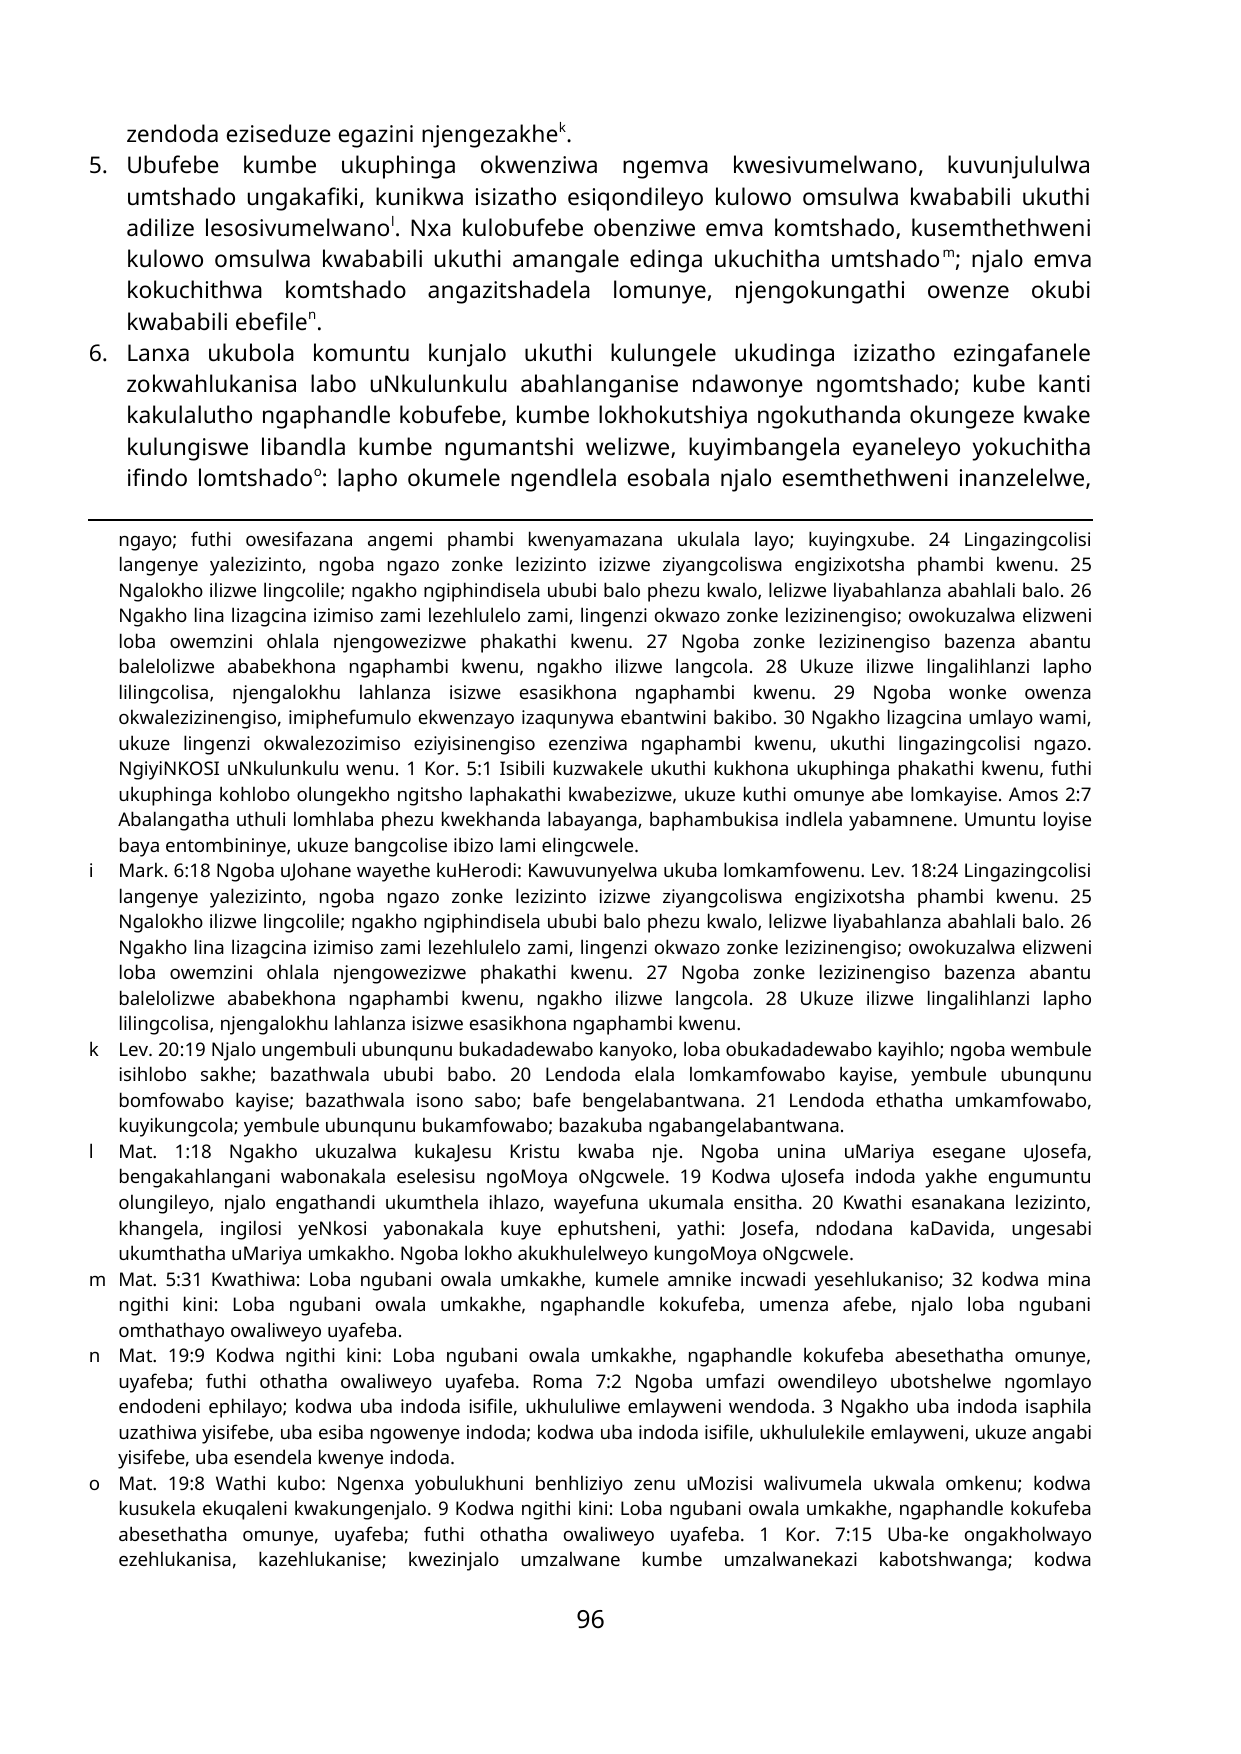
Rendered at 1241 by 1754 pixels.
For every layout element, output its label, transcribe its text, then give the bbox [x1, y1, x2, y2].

list Mat. 5:31 Kwathiwa: Loba ngubani owala umkakhe, kumele amnike incwadi yesehlukaniso; 32 kodwa mina ngithi kini: Loba ngubani owala umkakhe, ngaphandle kokufeba, umenza afebe, njalo loba ngubani omthathayo owaliweyo uyafeba. [88, 1266, 1092, 1343]
list Mat. 1:18 Ngakho ukuzalwa kukaJesu Kristu kwaba nje. Ngoba unina uMariya esegane uJosefa, bengakahlangani wabonakala eselesisu ngoMoya oNgcwele. 19 Kodwa uJosefa indoda yakhe engumuntu olungileyo, njalo engathandi ukumthela ihlazo, wayefuna ukumala ensitha. 20 Kwathi esanakana lezizinto, khangela, ingilosi yeNkosi yabonakala kuye ephutsheni, yathi: Josefa, ndodana kaDavida, ungesabi ukumthatha uMariya umkakho. Ngoba lokho akukhulelweyo kungoMoya oNgcwele. [88, 1138, 1092, 1266]
list Mat. 19:8 Wathi kubo: Ngenxa yobulukhuni benhliziyo zenu uMozisi walivumela ukwala omkenu; kodwa kusukela ekuqaleni kwakungenjalo. 9 Kodwa ngithi kini: Loba ngubani owala umkakhe, ngaphandle kokufeba abesethatha omunye, uyafeba; futhi othatha owaliweyo uyafeba. 1 Kor. 7:15 Uba-ke ongakholwayo ezehlukanisa, kazehlukanise; kwezinjalo umzalwane kumbe umzalwanekazi kabotshwanga; kodwa [88, 1470, 1092, 1572]
list Mat. 19:9 Kodwa ngithi kini: Loba ngubani owala umkakhe, ngaphandle kokufeba abesethatha omunye, uyafeba; futhi othatha owaliweyo uyafeba. Roma 7:2 Ngoba umfazi owendileyo ubotshelwe ngomlayo endodeni ephilayo; kodwa uba indoda isifile, ukhululiwe emlayweni wendoda. 3 Ngakho uba indoda isaphila uzathiwa yisifebe, uba esiba ngowenye indoda; kodwa uba indoda isifile, ukhululekile emlayweni, ukuze angabi yisifebe, uba esendela kwenye indoda. [88, 1343, 1092, 1470]
list Lev. 20:19 Njalo ungembuli ubunqunu bukadadewabo kanyoko, loba obukadadewabo kayihlo; ngoba wembule isihlobo sakhe; bazathwala ububi babo. 20 Lendoda elala lomkamfowabo kayise, yembule ubunqunu bomfowabo kayise; bazathwala isono sabo; bafe bengelabantwana. 21 Lendoda ethatha umkamfowabo, kuyikungcola; yembule ubunqunu bukamfowabo; bazakuba ngabangelabantwana. [88, 1036, 1092, 1138]
list Ubufebe kumbe ukuphinga okwenziwa ngemva kwesivumelwano, kuvunjululwa umtshado ungakafiki, kunikwa isizatho esiqondileyo kulowo omsulwa kwababili ukuthi adilize lesosivumelwano. Nxa kulobufebe obenziwe emva komtshado, kusemthethweni kulowo omsulwa kwababili ukuthi amangale edinga ukuchitha umtshado; njalo emva kokuchithwa komtshado angazitshadela lomunye, njengokungathi owenze okubi kwababili ebefile. [88, 149, 1092, 337]
list Mark. 6:18 Ngoba uJohane wayethe kuHerodi: Kawuvunyelwa ukuba lomkamfowenu. Lev. 18:24 Lingazingcolisi langenye yalezizinto, ngoba ngazo zonke lezizinto izizwe ziyangcoliswa engizixotsha phambi kwenu. 25 Ngalokho ilizwe lingcolile; ngakho ngiphindisela ububi balo phezu kwalo, lelizwe liyabahlanza abahlali balo. 26 Ngakho lina lizagcina izimiso zami lezehlulelo zami, lingenzi okwazo zonke lezizinengiso; owokuzalwa elizweni loba owemzini ohlala njengowezizwe phakathi kwenu. 27 Ngoba zonke lezizinengiso bazenza abantu balelolizwe ababekhona ngaphambi kwenu, ngakho ilizwe langcola. 28 Ukuze ilizwe lingalihlanzi lapho lilingcolisa, njengalokhu lahlanza isizwe esasikhona ngaphambi kwenu. [88, 858, 1092, 1036]
list ngayo; futhi owesifazana angemi phambi kwenyamazana ukulala layo; kuyingxube. 24 Lingazingcolisi langenye yalezizinto, ngoba ngazo zonke lezizinto izizwe ziyangcoliswa engizixotsha phambi kwenu. 25 Ngalokho ilizwe lingcolile; ngakho ngiphindisela ububi balo phezu kwalo, lelizwe liyabahlanza abahlali balo. 26 Ngakho lina lizagcina izimiso zami lezehlulelo zami, lingenzi okwazo zonke lezizinengiso; owokuzalwa elizweni loba owemzini ohlala njengowezizwe phakathi kwenu. 27 Ngoba zonke lezizinengiso bazenza abantu balelolizwe ababekhona ngaphambi kwenu, ngakho ilizwe langcola. 28 Ukuze ilizwe lingalihlanzi lapho lilingcolisa, njengalokhu lahlanza isizwe esasikhona ngaphambi kwenu. 29 Ngoba wonke owenza okwalezizinengiso, imiphefumulo ekwenzayo izaqunywa ebantwini bakibo. 30 Ngakho lizagcina umlayo wami, ukuze lingenzi okwalezozimiso eziyisinengiso ezenziwa ngaphambi kwenu, ukuthi lingazingcolisi ngazo. NgiyiNKOSI uNkulunkulu wenu. 1 Kor. 5:1 Isibili kuzwakele ukuthi kukhona ukuphinga phakathi kwenu, futhi ukuphinga kohlobo olungekho ngitsho laphakathi kwabezizwe, ukuze kuthi omunye abe lomkayise. Amos 2:7 Abalangatha uthuli lomhlaba phezu kwekhanda labayanga, baphambukisa indlela yabamnene. Umuntu loyise baya entombininye, ukuze bangcolise ibizo lami elingcwele. [88, 526, 1092, 858]
list Lanxa ukubola komuntu kunjalo ukuthi kulungele ukudinga izizatho ezingafanele zokwahlukanisa labo uNkulunkulu abahlanganise ndawonye ngomtshado; kube kanti kakulalutho ngaphandle kobufebe, kumbe lokhokutshiya ngokuthanda okungeze kwake kulungiswe libandla kumbe ngumantshi welizwe, kuyimbangela eyaneleyo yokuchitha ifindo lomtshado: lapho okumele ngendlela esobala njalo esemthethweni inanzelelwe, [88, 337, 1092, 493]
list zendoda eziseduze egazini njengezakhe. [88, 118, 1092, 149]
